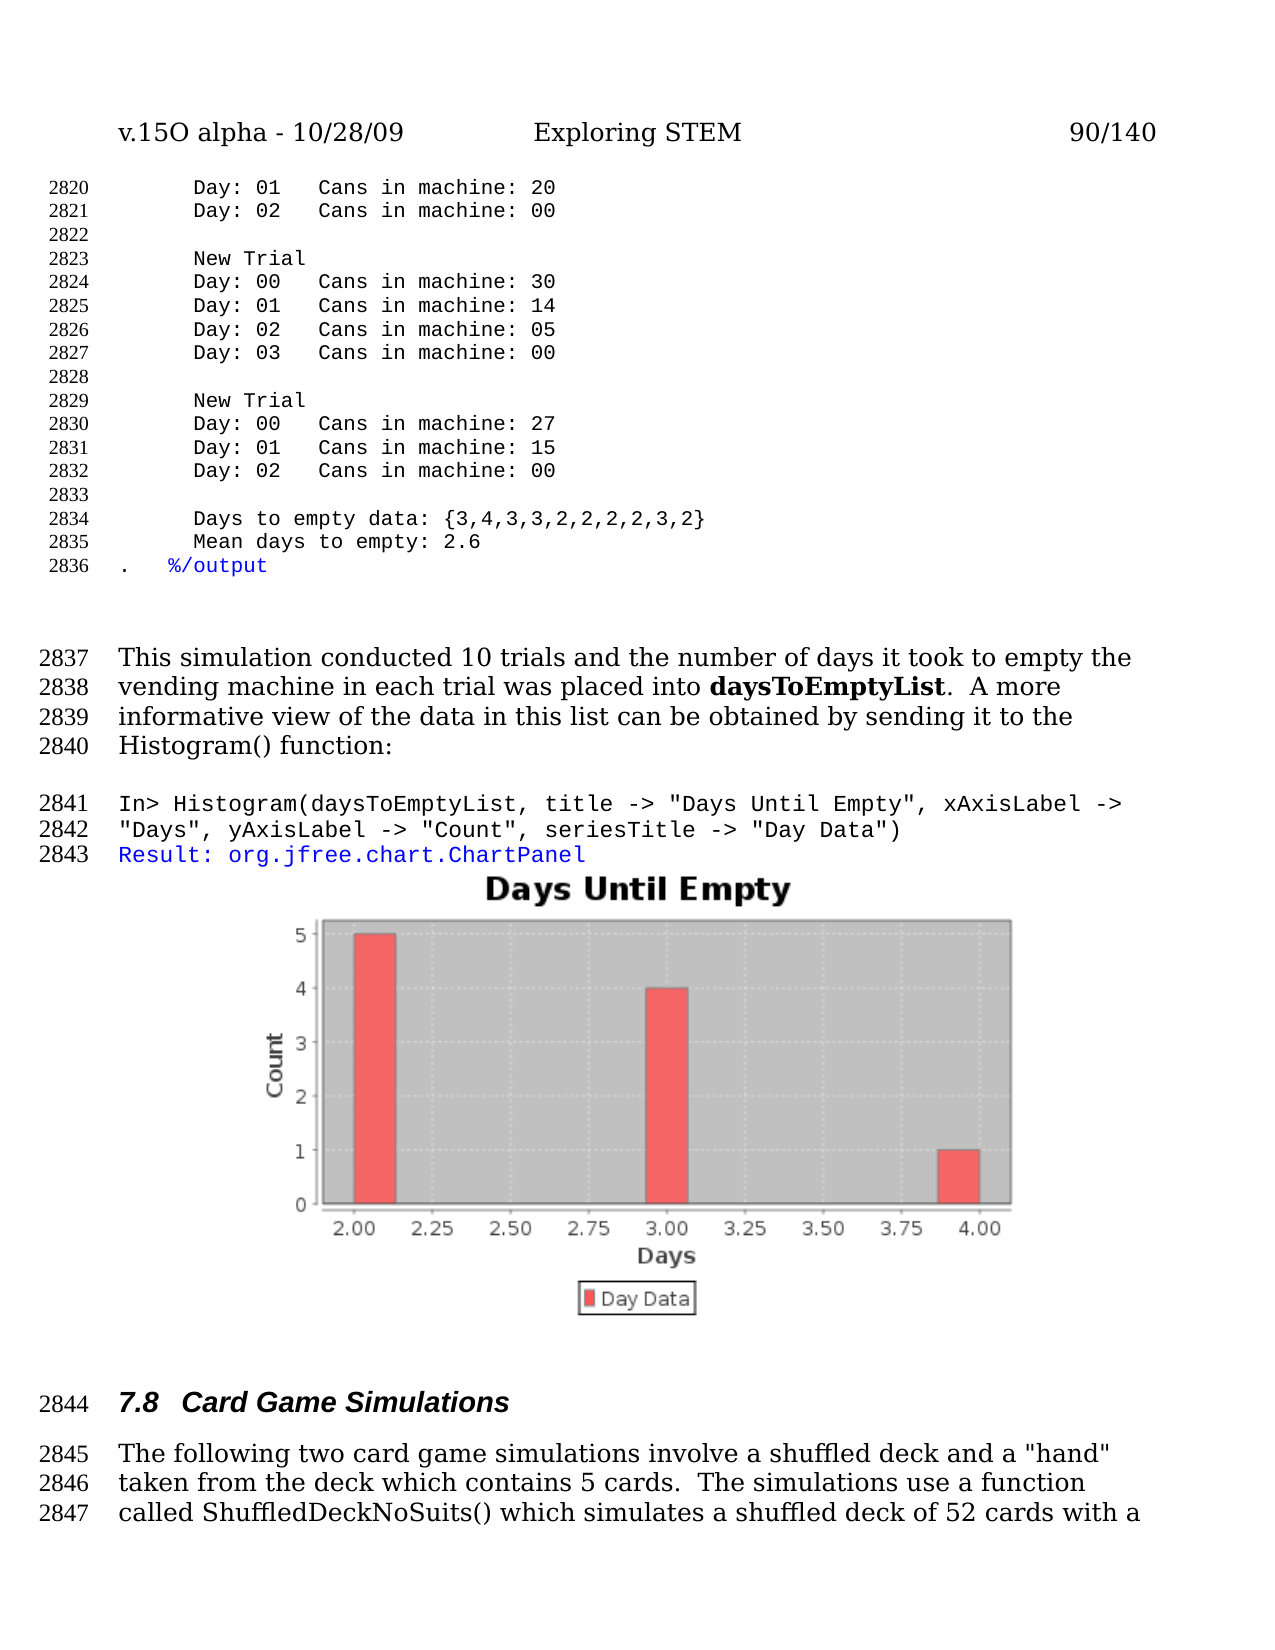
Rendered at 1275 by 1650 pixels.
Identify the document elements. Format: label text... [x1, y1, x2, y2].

text This simulation conducted 10 trials and the number of days it took to empty the vending machine in each trial was placed into daysToEmptyList. A more informative view of the data in this list can be obtained by sending it to the Histogram() function: [118, 643, 1157, 760]
text New Trial [118, 389, 1157, 413]
text . %/output [118, 555, 1157, 579]
text In> Histogram(daysToEmptyList, title -> "Days Until Empty", xAxisLabel -> "Days", yAxisLabel -> "Count", seriesTitle -> "Day Data") [118, 792, 1157, 844]
text Day: 02 Cans in machine: 00 [118, 461, 1157, 484]
subtitle Card Game Simulations [118, 1385, 1157, 1418]
text New Trial [118, 248, 1157, 271]
text Mean days to empty: 2.6 [118, 531, 1157, 555]
text The following two card game simulations involve a shuffled deck and a "hand" taken from the deck which contains 5 cards. The simulations use a function called ShuffledDeckNoSuits() which simulates a shuffled deck of 52 cards with a [118, 1439, 1157, 1527]
text Day: 00 Cans in machine: 27 [118, 413, 1157, 437]
text Day: 02 Cans in machine: 05 [118, 319, 1157, 342]
text Day: 01 Cans in machine: 15 [118, 437, 1157, 461]
text Day: 00 Cans in machine: 30 [118, 271, 1157, 295]
text Result: org.jfree.chart.ChartPanel [118, 844, 1157, 870]
text Day: 01 Cans in machine: 20 [118, 177, 1157, 200]
text Days to empty data: {3,4,3,3,2,2,2,2,3,2} [118, 508, 1157, 531]
text Day: 01 Cans in machine: 14 [118, 295, 1157, 319]
text Day: 03 Cans in machine: 00 [118, 342, 1157, 366]
text Day: 02 Cans in machine: 00 [118, 200, 1157, 224]
picture [245, 869, 1030, 1317]
